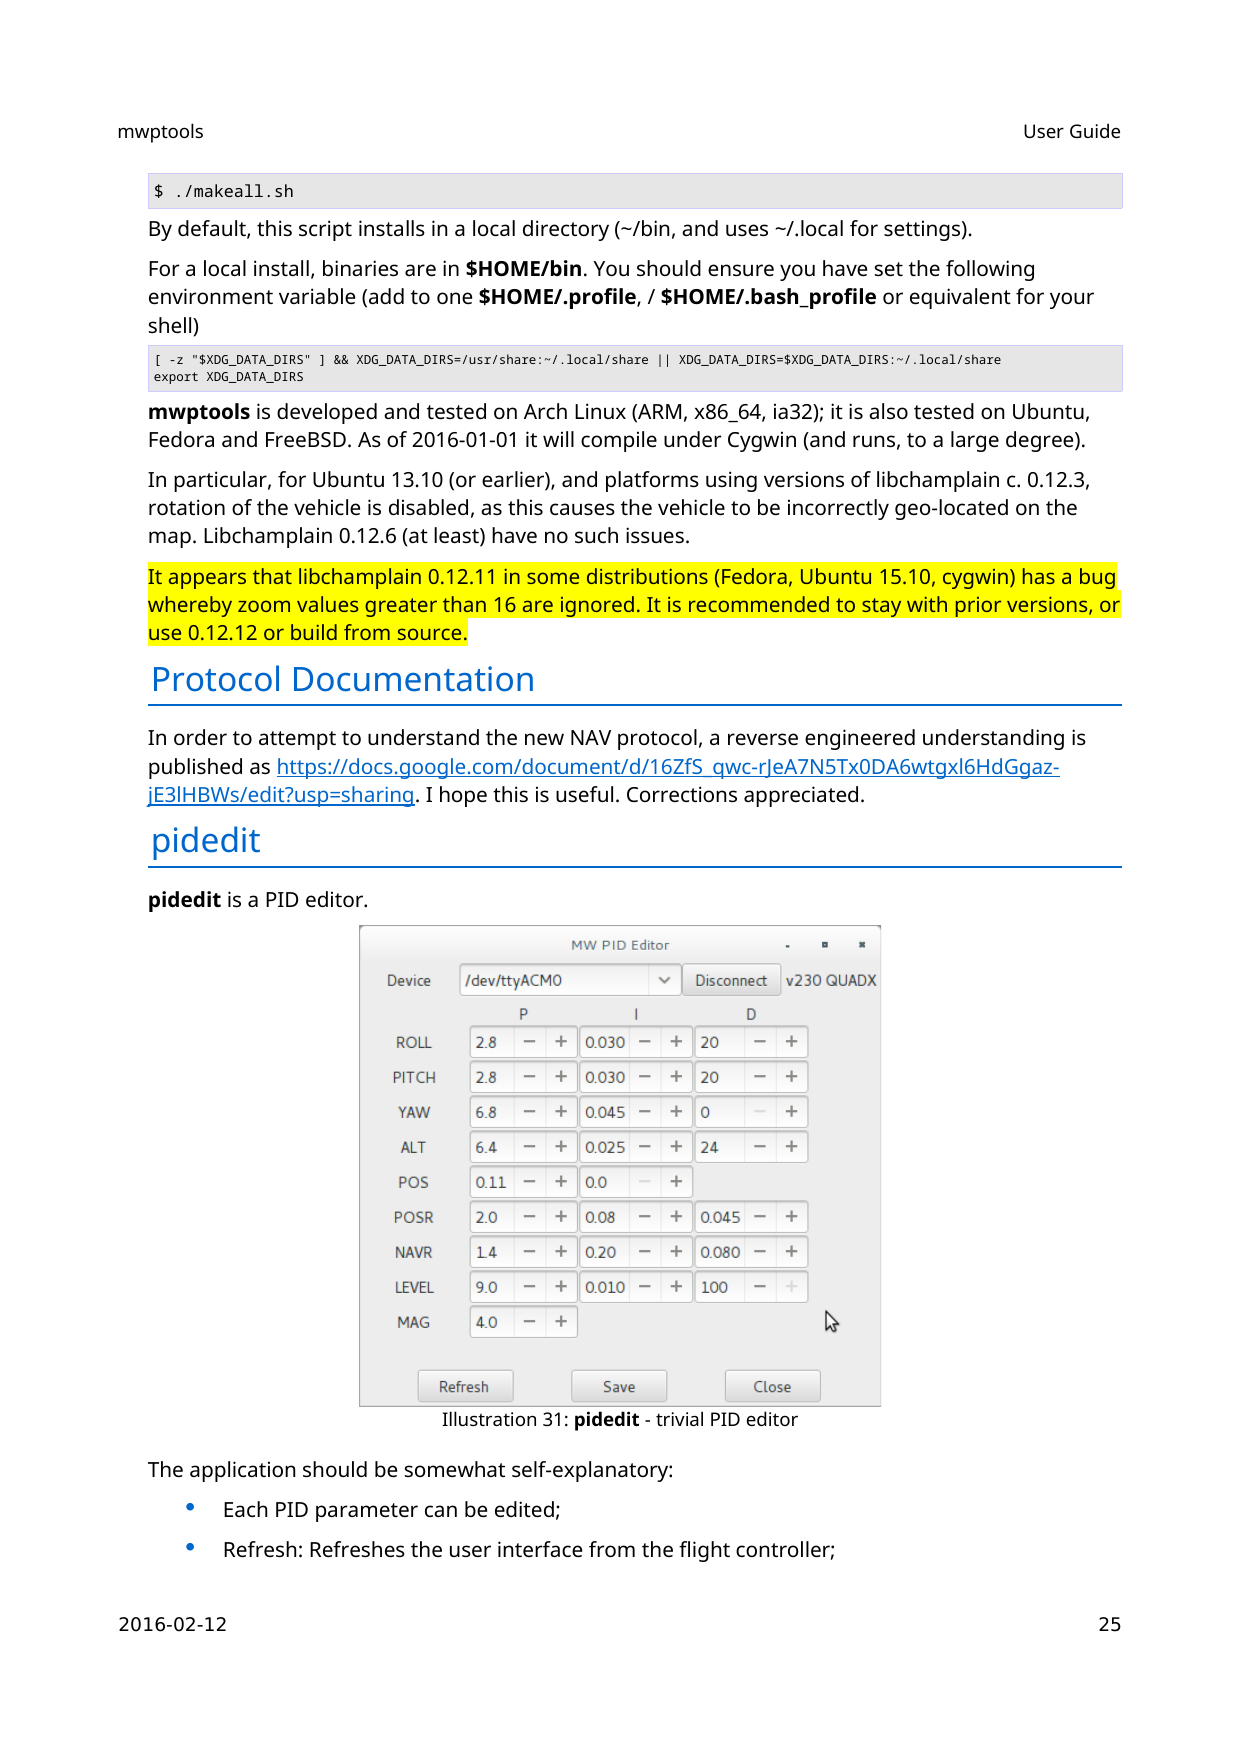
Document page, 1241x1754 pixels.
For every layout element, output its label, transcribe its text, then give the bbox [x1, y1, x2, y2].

picture [359, 925, 882, 1407]
text In order to attempt to understand the new NAV protocol, a reverse engineered understanding is published as https://docs.google.com/document/d/16ZfS_qwc-rJeA7N5Tx0DA6wtgxl6HdGgaz-jE3lHBWs/edit?usp=sharing. I hope this is useful. Corrections appreciated. [148, 723, 1122, 808]
text [ -z "$XDG_DATA_DIRS" ] && XDG_DATA_DIRS=/usr/share:~/.local/share || XDG_DATA_DIRS=$XDG_DATA_DIRS:~/.local/share [149, 346, 1122, 362]
list Each PID parameter can be edited; [185, 1495, 1122, 1524]
subtitle pidedit [148, 814, 1122, 866]
text mwptools is developed and tested on Arch Linux (ARM, x86_64, ia32); it is also tested on Ubuntu, Fedora and FreeBSD. As of 2016-01-01 it will compile under Cygwin (and runs, to a large degree). [148, 397, 1122, 453]
text $ ./makeall.sh [149, 174, 1122, 208]
text By default, this script installs in a local directory (~/bin, and uses ~/.local for settings). [148, 214, 1122, 242]
text pidedit is a PID editor. [148, 885, 1122, 913]
text Illustration 31: pidedit - trivial PID editor [359, 1407, 881, 1432]
list Refresh: Refreshes the user interface from the flight controller; [185, 1536, 1122, 1564]
subtitle Protocol Documentation [148, 652, 1122, 704]
text It appears that libchamplain 0.12.11 in some distributions (Fedora, Ubuntu 15.10, cygwin) has a bug whereby zoom values greater than 16 are ignored. It is recommended to stay with prior versions, or use 0.12.12 or build from source. [148, 562, 1122, 646]
text For a local install, binaries are in $HOME/bin. You should ensure you have set the following environment variable (add to one $HOME/.profile, / $HOME/.bash_profile or equivalent for your shell) [148, 254, 1122, 339]
text In particular, for Ubuntu 13.10 (or earlier), and platforms using versions of libchamplain c. 0.12.3, rotation of the vehicle is disabled, as this causes the vehicle to be incorrectly geo-located on the map. Libchamplain 0.12.6 (at least) have no such issues. [148, 465, 1122, 550]
text The application should be somewhat self-explanatory: [148, 1455, 1122, 1483]
text export XDG_DATA_DIRS [149, 362, 1122, 391]
